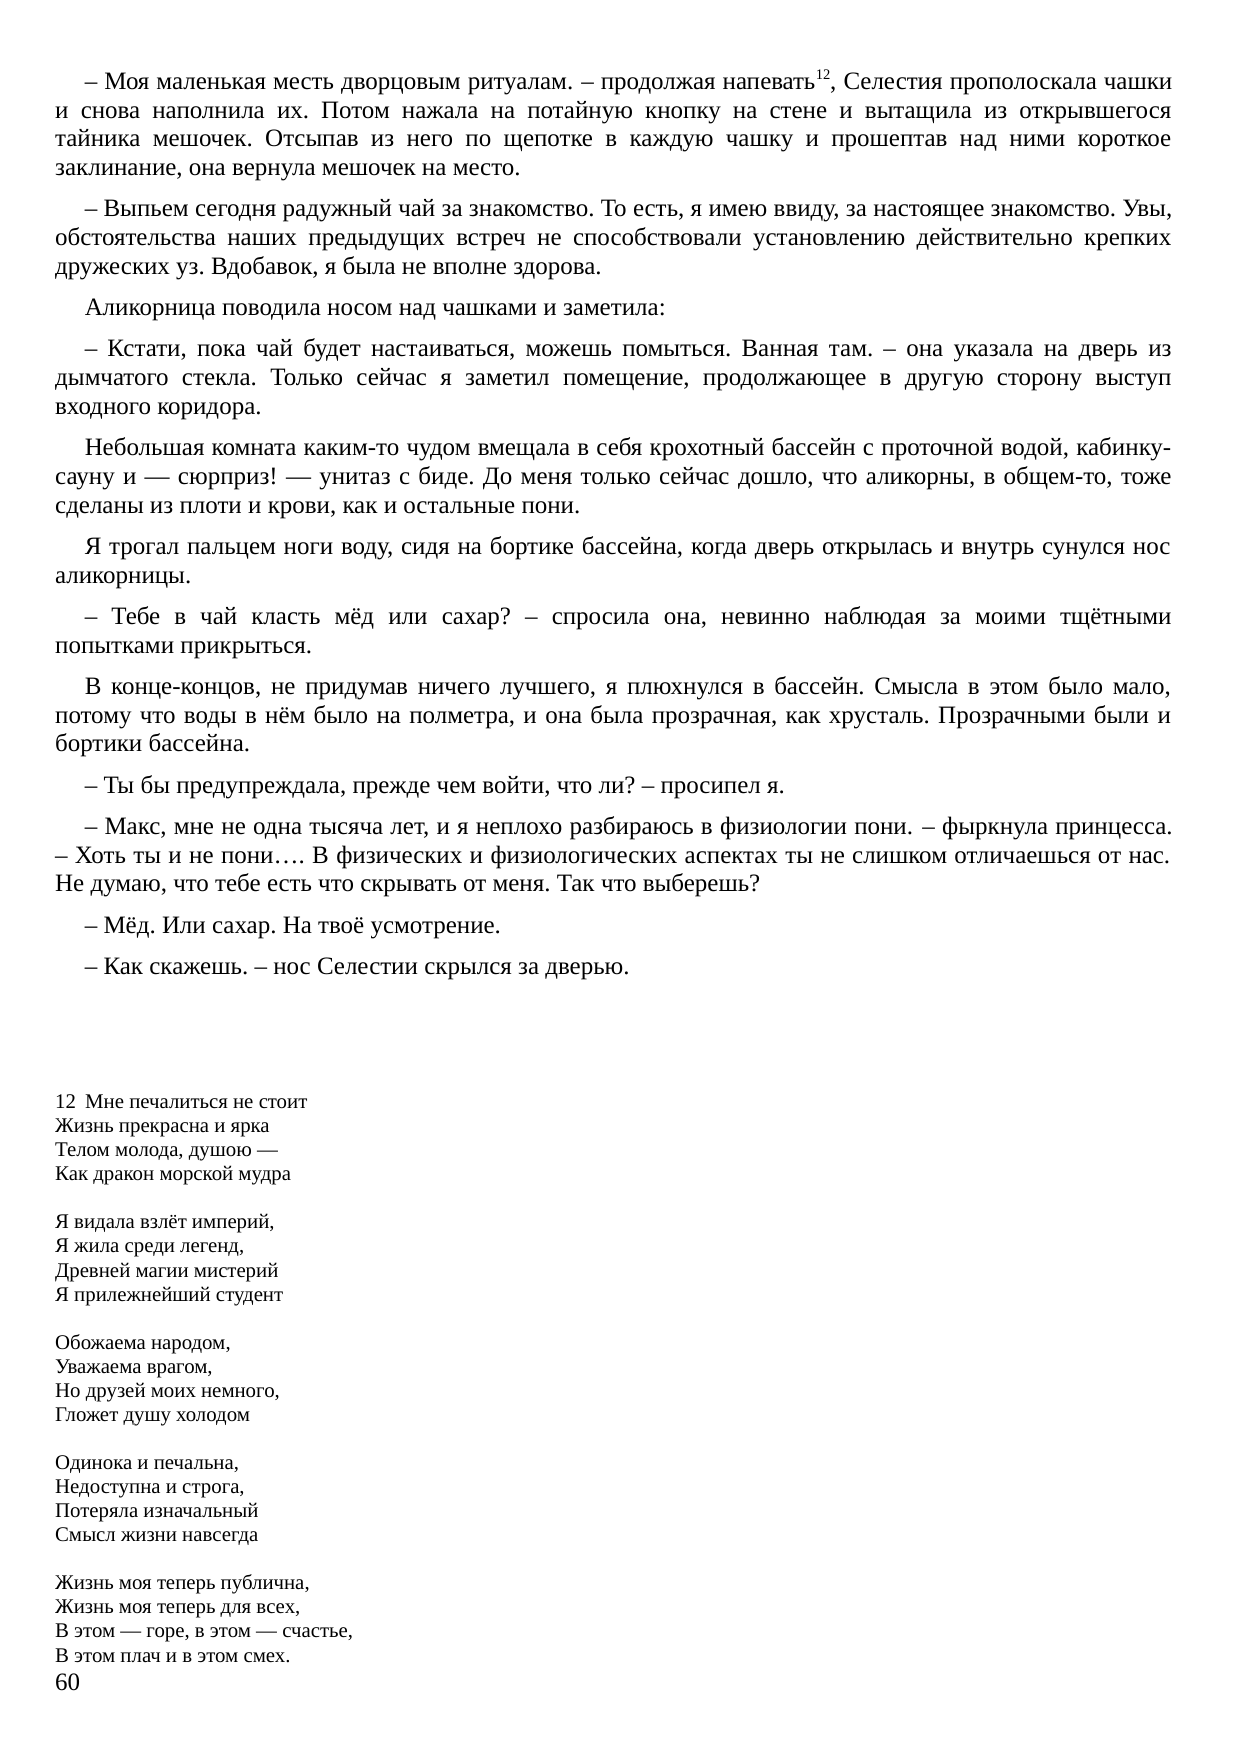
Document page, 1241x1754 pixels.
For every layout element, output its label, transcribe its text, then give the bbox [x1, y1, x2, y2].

text Жизнь моя теперь публична, [55, 1570, 1173, 1594]
text – Кстати, пока чай будет настаиваться, можешь помыться. Ванная там. – она указала на дверь из дымчатого стекла. Только сейчас я заметил помещение, продолжающее в другую сторону выступ входного коридора. [55, 333, 1173, 420]
text В конце-концов, не придумав ничего лучшего, я плюхнулся в бассейн. Смысла в этом было мало, потому что воды в нём было на полметра, и она была прозрачная, как хрусталь. Прозрачными были и бортики бассейна. [55, 671, 1173, 757]
text – Выпьем сегодня радужный чай за знакомство. То есть, я имею ввиду, за настоящее знакомство. Увы, обстоятельства наших предыдущих встреч не способствовали установлению действительно крепких дружеских уз. Вдобавок, я была не вполне здорова. [55, 193, 1173, 280]
text Смысл жизни навсегда [55, 1522, 1173, 1546]
text – Макс, мне не одна тысяча лет, и я неплохо разбираюсь в физиологии пони. – фыркнула принцесса. – Хоть ты и не пони…. В физических и физиологических аспектах ты не слишком отличаешься от нас. Не думаю, что тебе есть что скрывать от меня. Так что выберешь? [55, 811, 1173, 897]
text – Как скажешь. – нос Селестии скрылся за дверью. [55, 951, 1173, 980]
text – Мёд. Или сахар. На твоё усмотрение. [55, 910, 1173, 938]
text Я трогал пальцем ноги воду, сидя на бортике бассейна, когда дверь открылась и внутрь сунулся нос аликорницы. [55, 531, 1173, 588]
text Потеряла изначальный [55, 1498, 1173, 1522]
text В этом — горе, в этом — счастье, [55, 1618, 1173, 1642]
text – Моя маленькая месть дворцовым ритуалам. – продолжая напевать, Селестия прополоскала чашки и снова наполнила их. Потом нажала на потайную кнопку на стене и вытащила из открывшегося тайника мешочек. Отсыпав из него по щепотке в каждую чашку и прошептав над ними короткое заклинание, она вернула мешочек на место. [55, 66, 1173, 181]
text – Тебе в чай класть мёд или сахар? – спросила она, невинно наблюдая за моими тщётными попытками прикрыться. [55, 601, 1173, 658]
text Аликорница поводила носом над чашками и заметила: [55, 292, 1173, 321]
text В этом плач и в этом смех. [55, 1642, 1173, 1667]
text Обожаема народом, [55, 1330, 1173, 1354]
text Телом молода, душою — [55, 1137, 1173, 1161]
text Как дракон морской мудра [55, 1161, 1173, 1185]
text Я прилежнейший студент [55, 1282, 1173, 1306]
text Жизнь моя теперь для всех, [55, 1594, 1173, 1618]
text Я жила среди легенд, [55, 1233, 1173, 1257]
text Я видала взлёт империй, [55, 1209, 1173, 1233]
text Древней магии мистерий [55, 1257, 1173, 1282]
text Но друзей моих немного, [55, 1378, 1173, 1402]
text Недоступна и строга, [55, 1474, 1173, 1498]
text – Ты бы предупреждала, прежде чем войти, что ли? – просипел я. [55, 770, 1173, 798]
text Уважаема врагом, [55, 1354, 1173, 1378]
text Одинока и печальна, [55, 1450, 1173, 1474]
text Гложет душу холодом [55, 1402, 1173, 1426]
text Жизнь прекрасна и ярка [55, 1113, 1173, 1137]
text Мне печалиться не стоит [55, 1089, 1173, 1113]
text Небольшая комната каким-то чудом вмещала в себя крохотный бассейн с проточной водой, кабинку-сауну и — сюрприз! — унитаз с биде. До меня только сейчас дошло, что аликорны, в общем-то, тоже сделаны из плоти и крови, как и остальные пони. [55, 432, 1173, 518]
